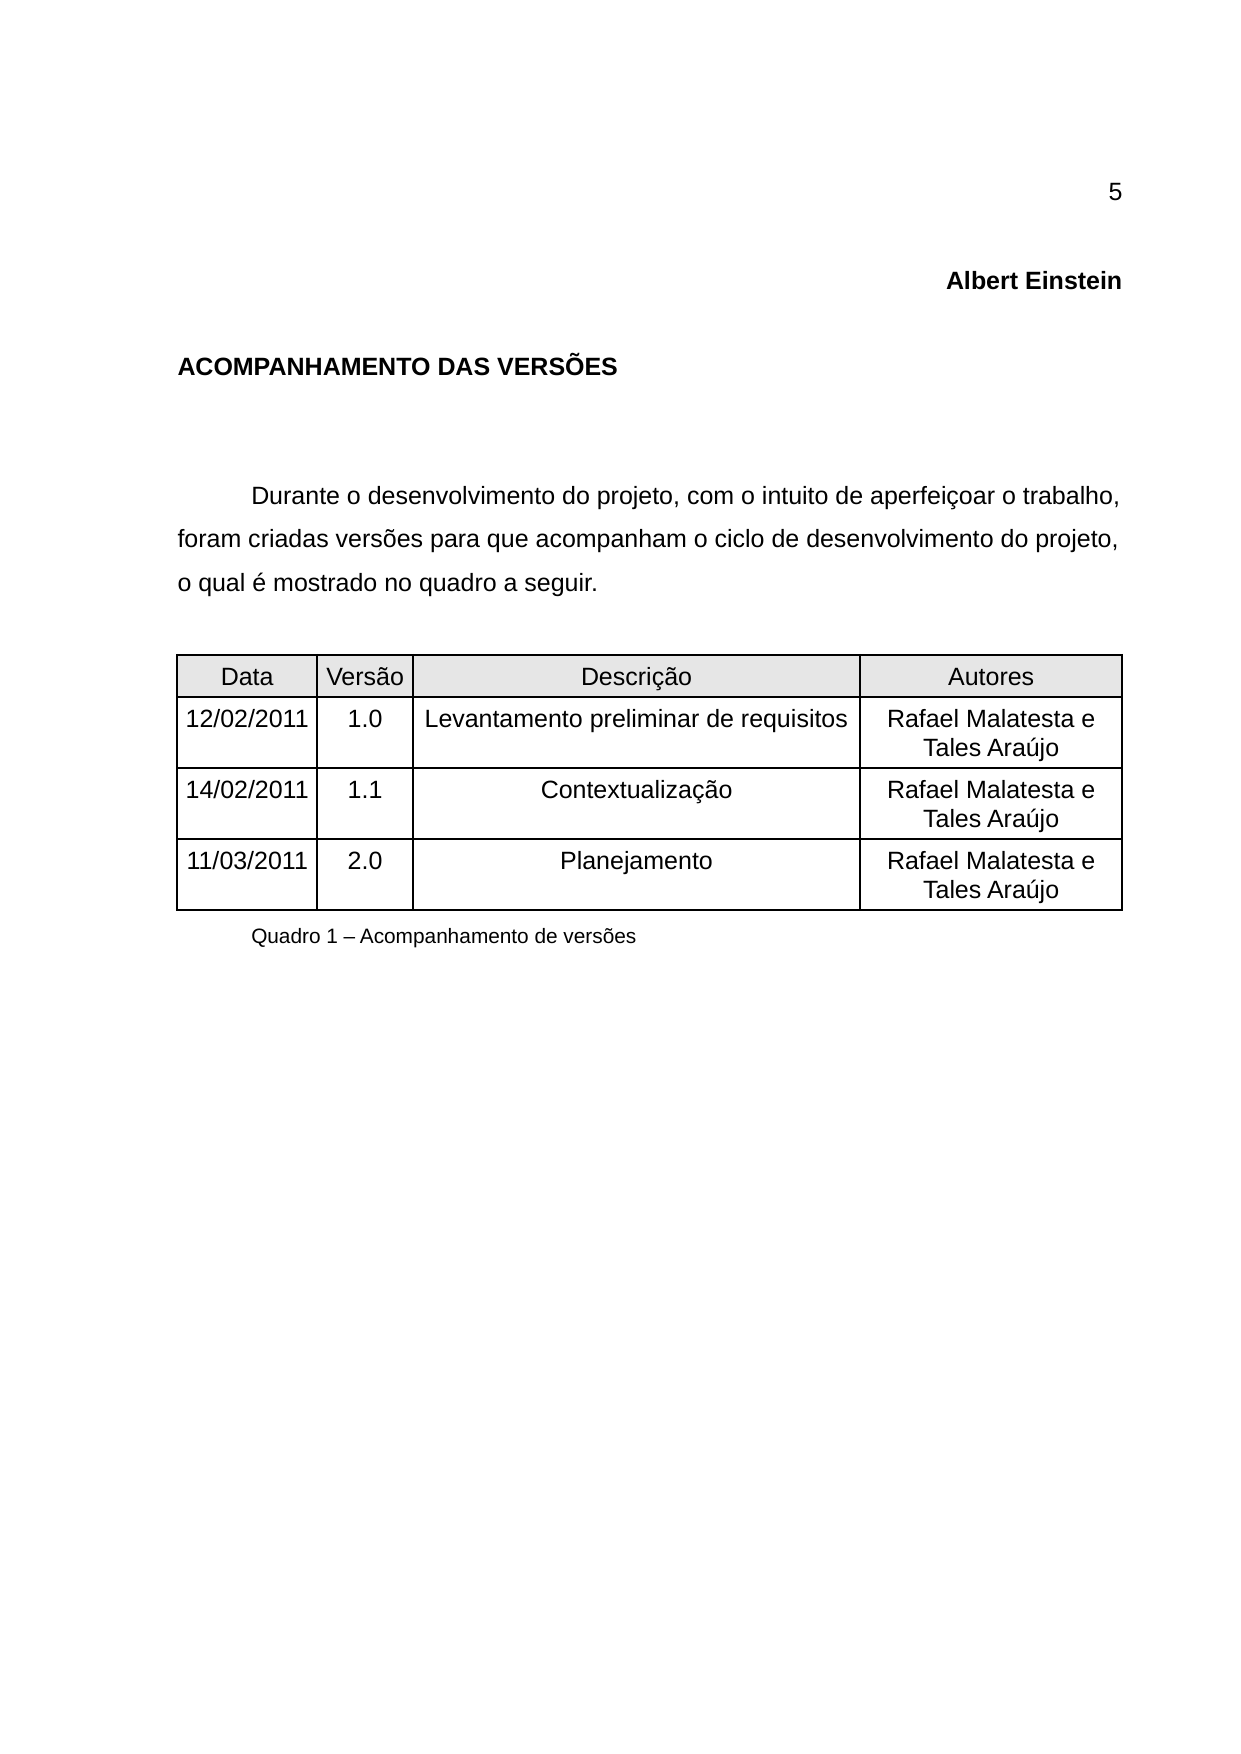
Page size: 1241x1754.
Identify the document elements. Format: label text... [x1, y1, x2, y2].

text Quadro 1 – Acompanhamento de versões [177, 924, 1122, 948]
table_cell 1.1 [318, 769, 412, 838]
table_cell 11/03/2011 [178, 840, 316, 909]
table_header Versão [318, 656, 412, 696]
table_cell Rafael Malatesta e Tales Araújo [861, 840, 1121, 909]
text Albert Einstein [177, 266, 1122, 294]
table_cell Rafael Malatesta e Tales Araújo [861, 769, 1121, 838]
table_header Data [178, 656, 316, 696]
table_cell 1.0 [318, 698, 412, 767]
table_cell 2.0 [318, 840, 412, 909]
table_header Descrição [414, 656, 859, 696]
table_header Autores [861, 656, 1121, 696]
table_cell Contextualização [414, 769, 859, 838]
table_cell 12/02/2011 [178, 698, 316, 767]
table_cell Levantamento preliminar de requisitos [414, 698, 859, 767]
table_cell Rafael Malatesta e Tales Araújo [861, 698, 1121, 767]
text ACOMPANHAMENTO DAS VERSÕES [177, 352, 1122, 381]
text Durante o desenvolvimento do projeto, com o intuito de aperfeiçoar o trabalho, foram criadas versões para que acompanham o ciclo de desenvolvimento do projeto, o qual é mostrado no quadro a seguir. [177, 481, 1122, 596]
table_cell Planejamento [414, 840, 859, 909]
table_cell 14/02/2011 [178, 769, 316, 838]
